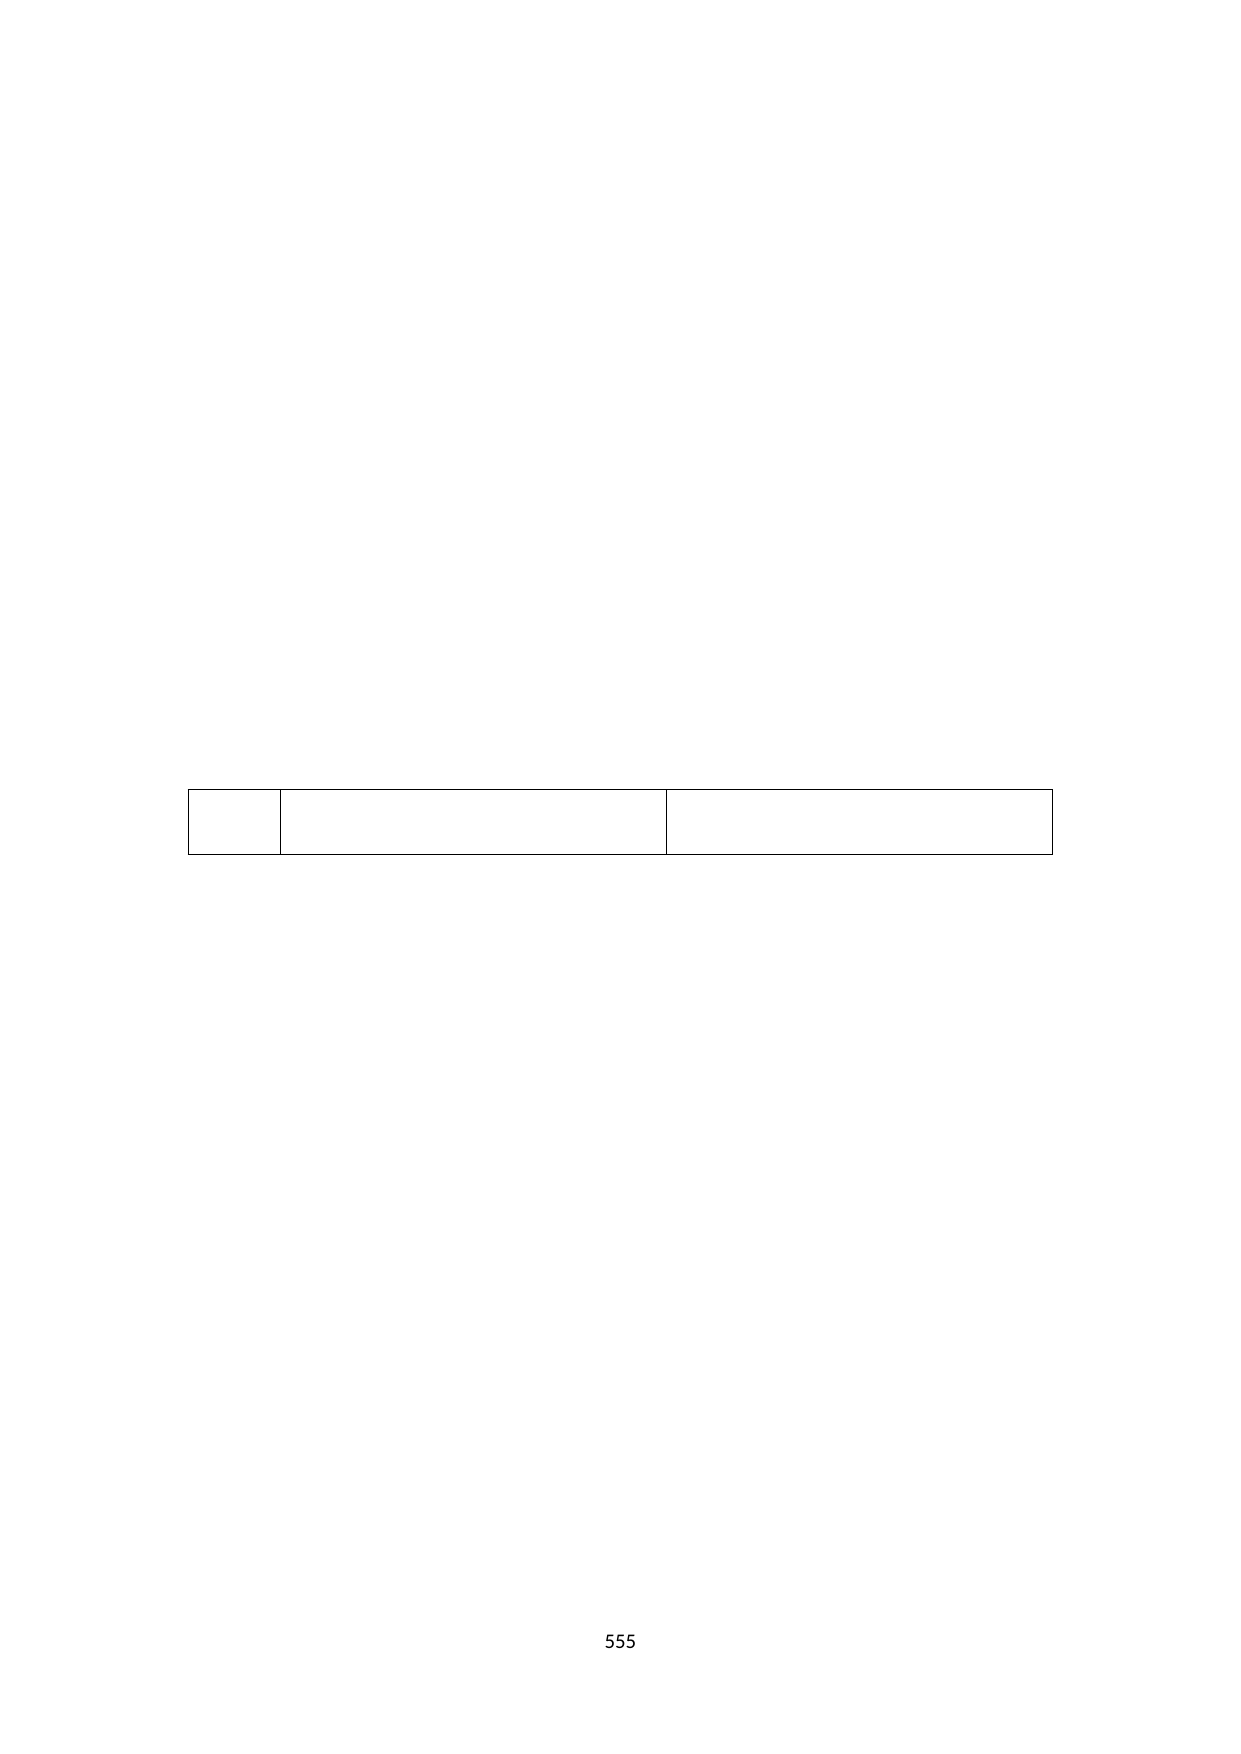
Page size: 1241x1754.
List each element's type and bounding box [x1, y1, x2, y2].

table_cell [667, 790, 1052, 854]
table_cell [189, 790, 280, 854]
table_cell [281, 790, 666, 854]
